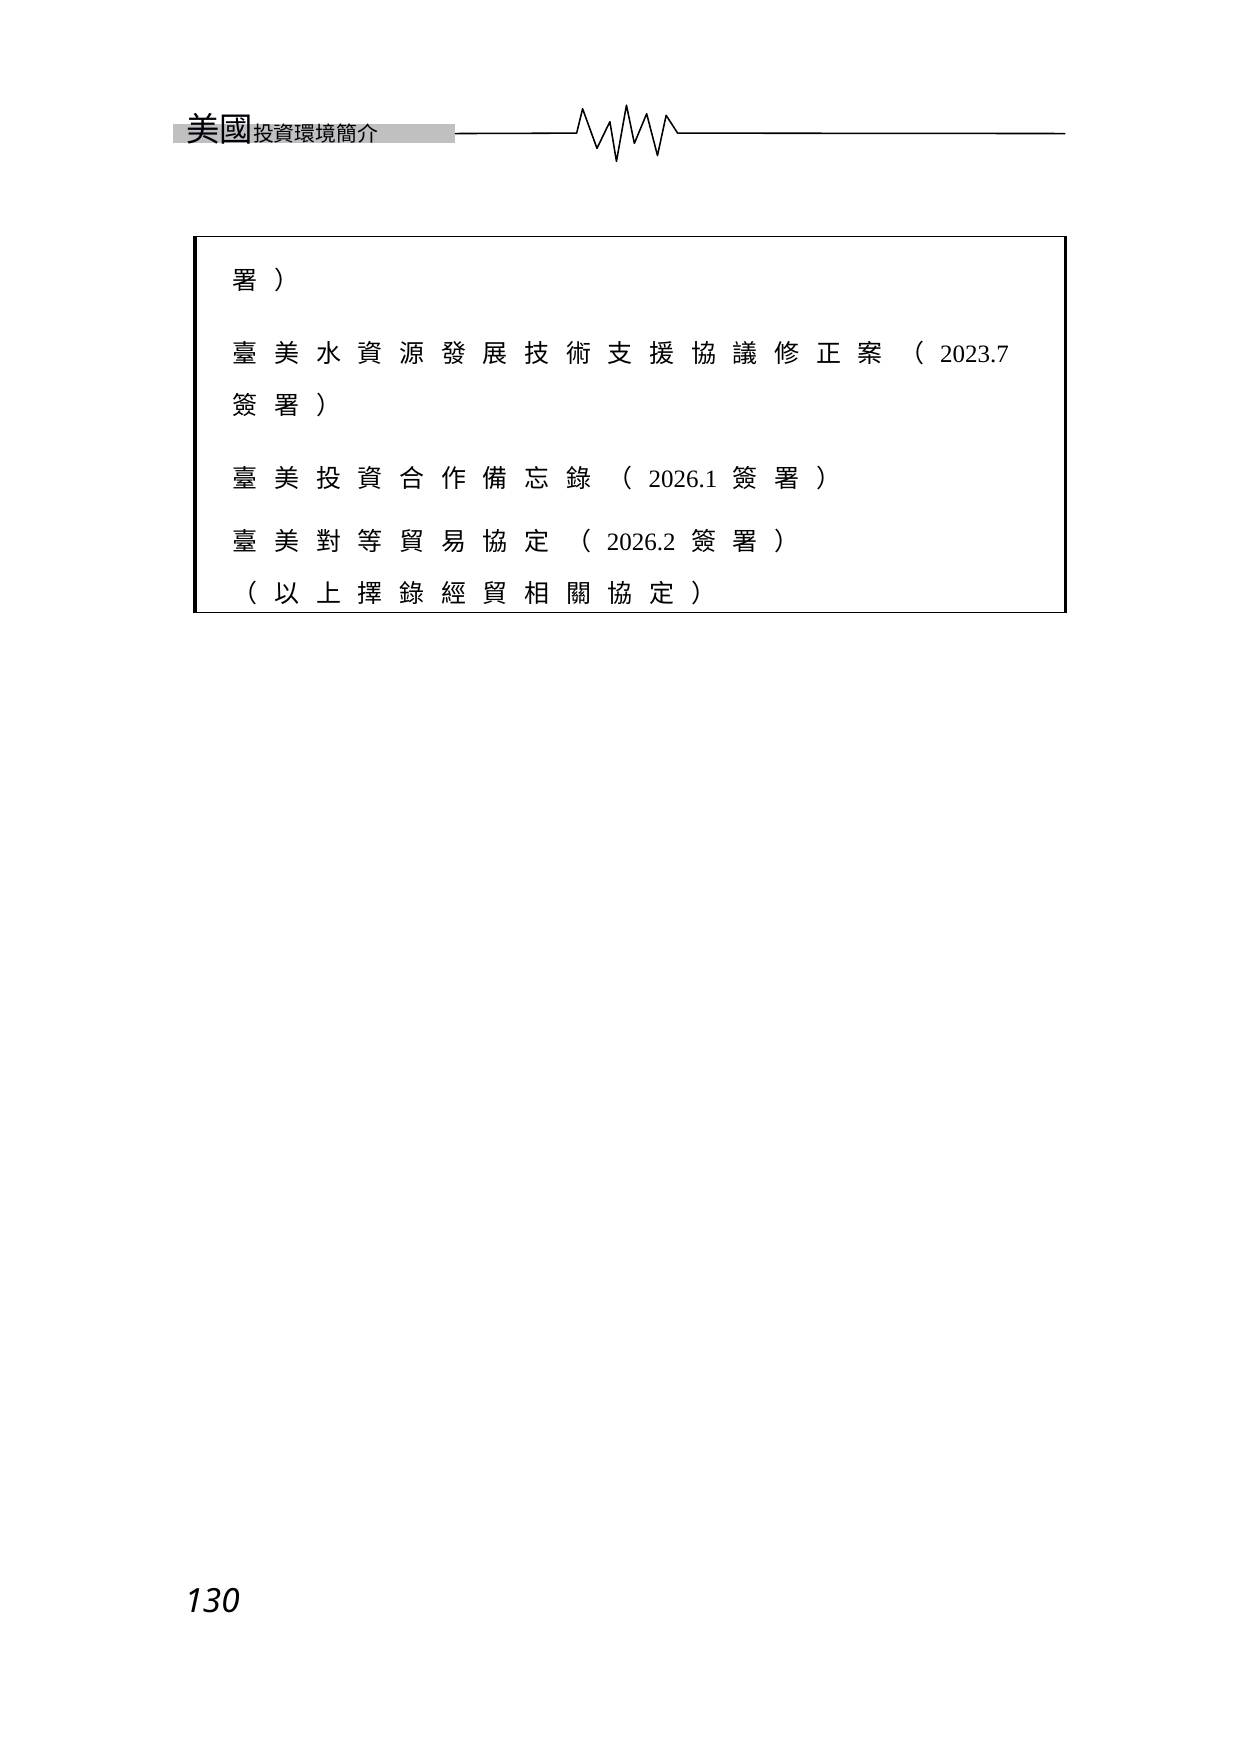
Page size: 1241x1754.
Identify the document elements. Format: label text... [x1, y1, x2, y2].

table_header 署） 臺美水資源發展技術支援協議修正案（2023.7簽署） 臺美投資合作備忘錄（2026.1簽署） 臺美對等貿易協定（2026.2簽署） （以上擇錄經貿相關協定） [197, 237, 1064, 612]
